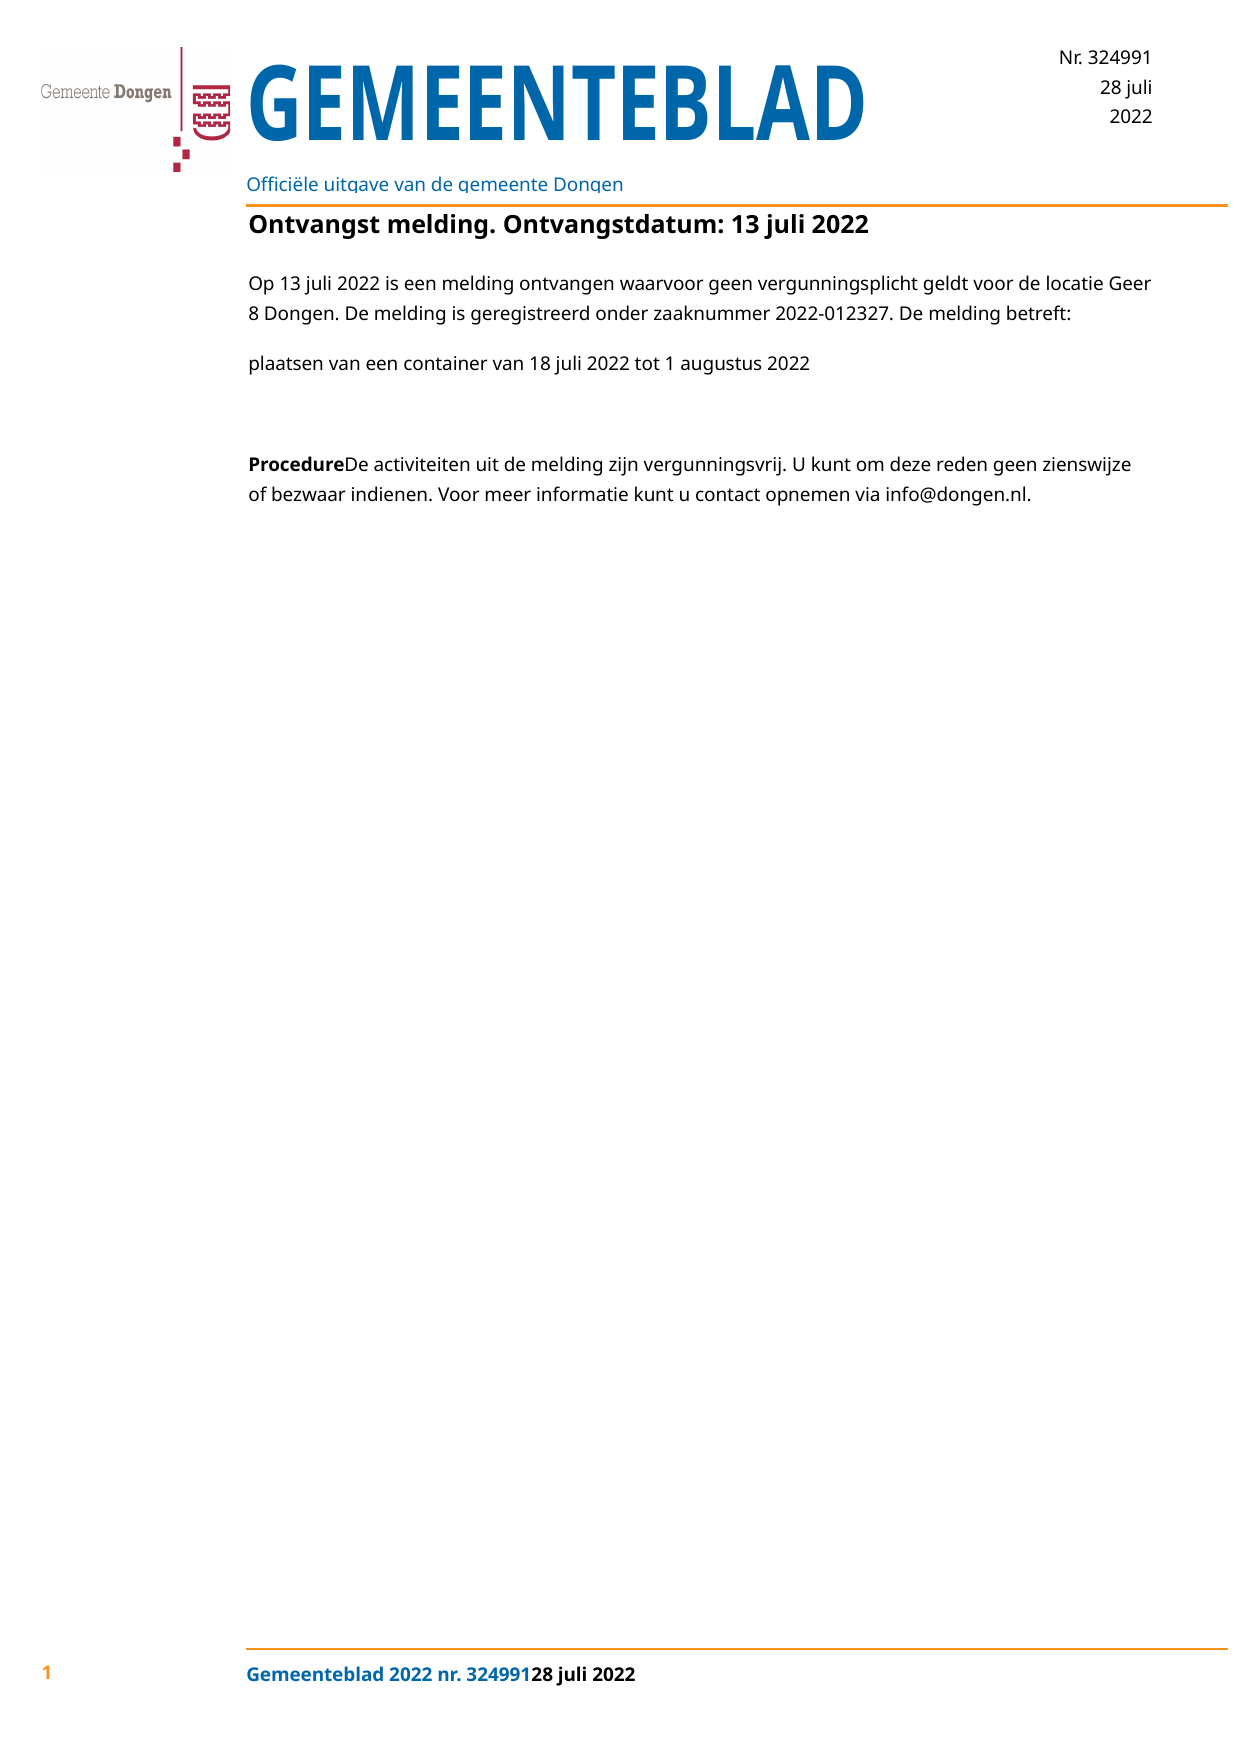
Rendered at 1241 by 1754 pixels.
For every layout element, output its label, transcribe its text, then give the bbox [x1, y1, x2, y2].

picture [41, 47, 231, 172]
text plaatsen van een container van 18 juli 2022 tot 1 augustus 2022 [248, 350, 1152, 376]
text ProcedureDe activiteiten uit de melding zijn vergunningsvrij. U kunt om deze reden geen zienswijze of bezwaar indienen. Voor meer informatie kunt u contact opnemen via info@dongen.nl. [248, 451, 1152, 506]
text Op 13 juli 2022 is een melding ontvangen waarvoor geen vergunningsplicht geldt voor de locatie Geer 8 Dongen. De melding is geregistreerd onder zaaknummer 2022-012327. De melding betreft: [248, 270, 1152, 326]
text Ontvangst melding. Ontvangstdatum: 13 juli 2022 [248, 207, 1152, 241]
